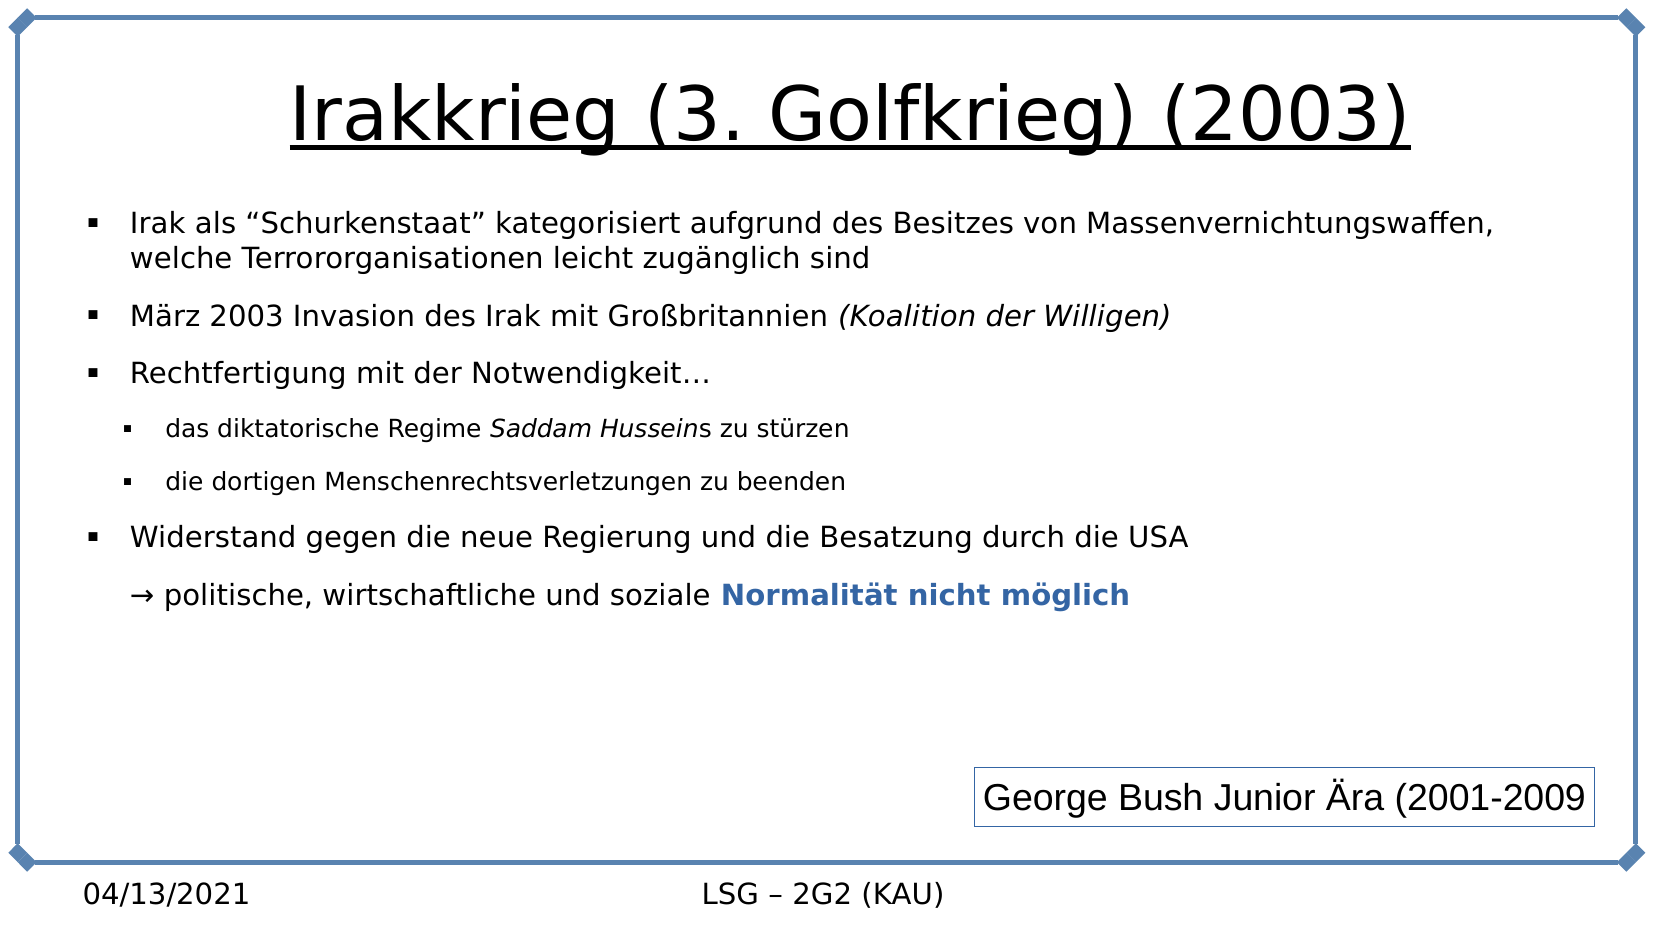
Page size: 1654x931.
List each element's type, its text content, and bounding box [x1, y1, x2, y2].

title Irakkrieg (3. Golfkrieg) (2003) [82, 37, 1571, 193]
list Irak als “Schurkenstaat” kategorisiert aufgrund des Besitzes von Massenvernichtungswaffen, welche Terrororganisationen leicht zugänglich sind März 2003 Invasion des Irak mit Großbritannien (Koalition der Willigen) Rechtfertigung mit der Notwendigkeit… das diktatorische Regime Saddam Husseins zu stürzen die dortigen Menschenrechtsverletzungen zu beenden Widerstand gegen die neue Regierung und die Besatzung durch die USA → politische, wirtschaftliche und soziale Normalität nicht möglich [82, 206, 1571, 857]
text_box George Bush Junior Ära (2001-2009 [974, 767, 1595, 827]
